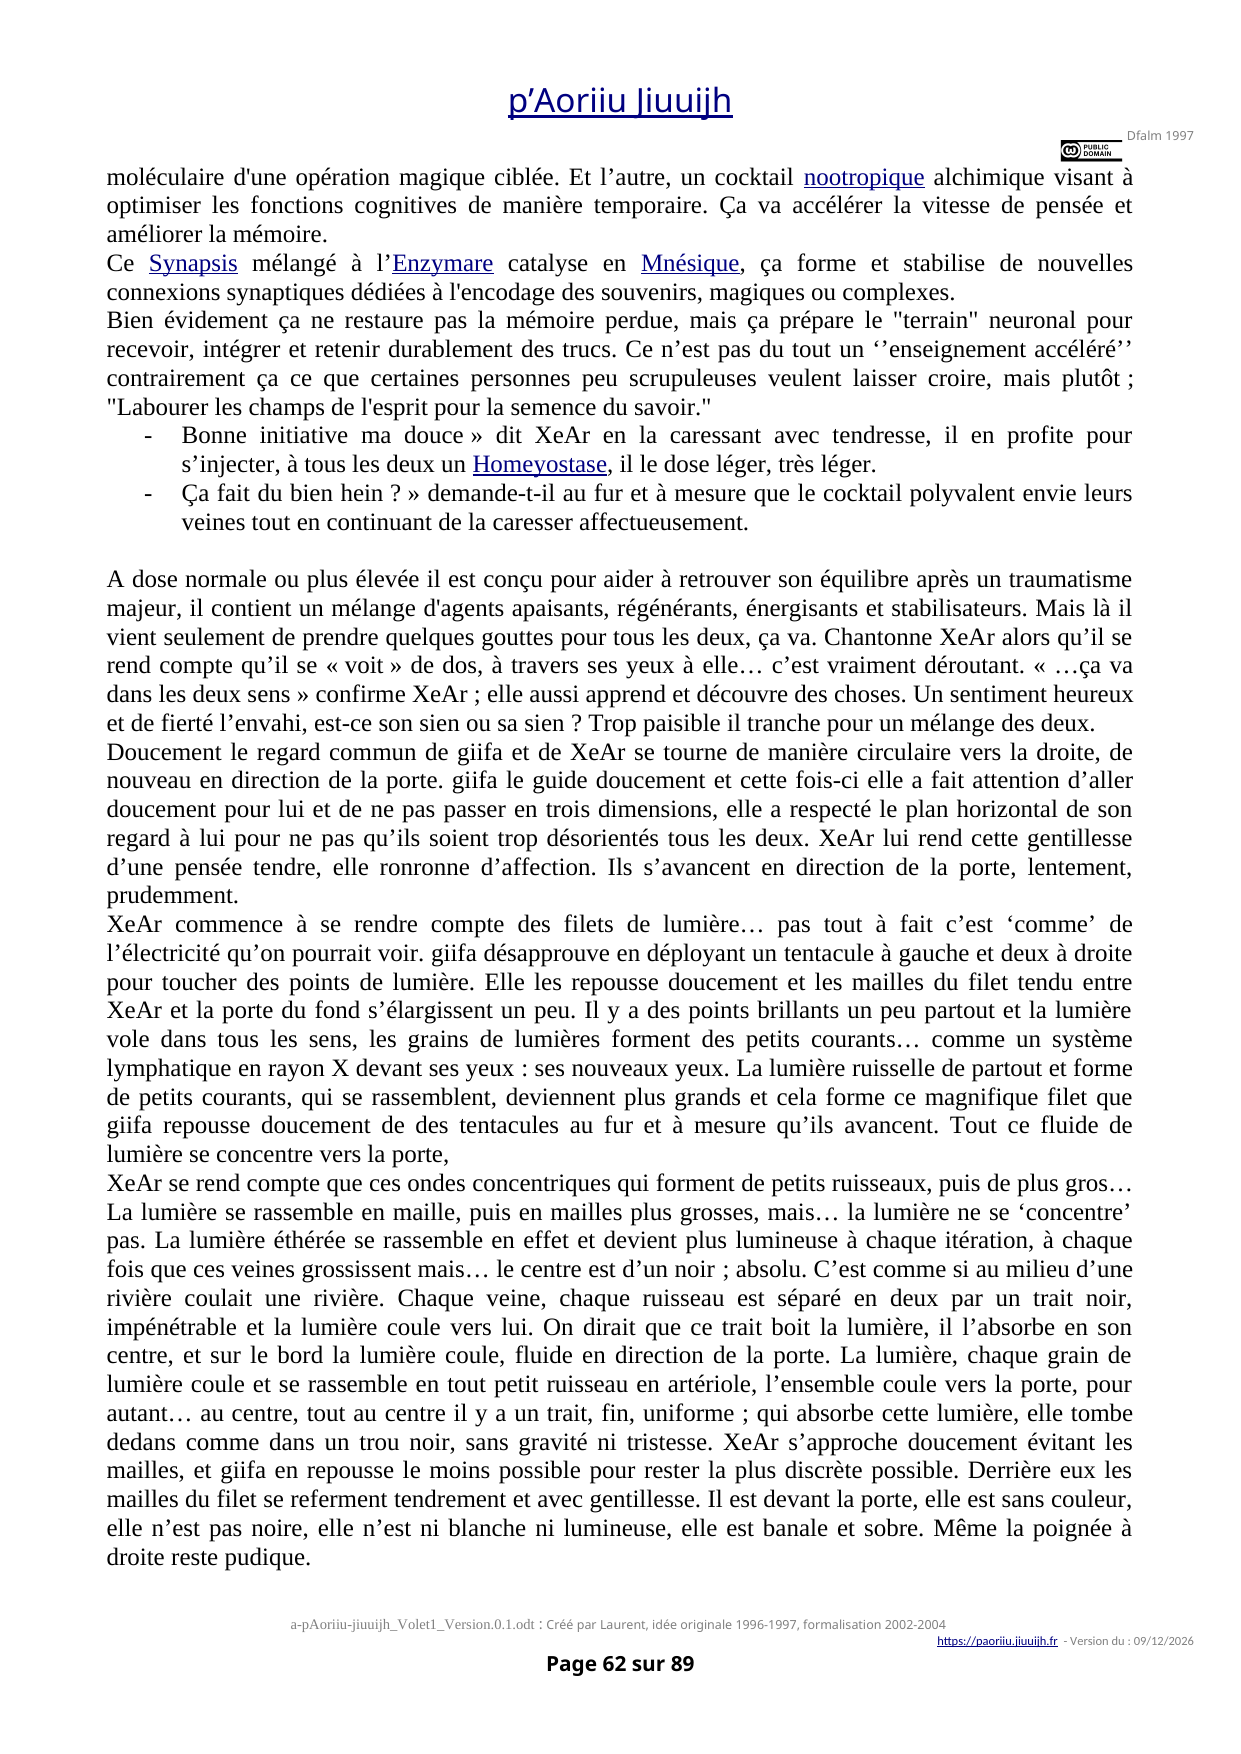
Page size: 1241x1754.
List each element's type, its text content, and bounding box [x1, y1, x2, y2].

text XeAr commence à se rendre compte des filets de lumière… pas tout à fait c’est ‘comme’ de l’électricité qu’on pourrait voir. giifa désapprouve en déployant un tentacule à gauche et deux à droite pour toucher des points de lumière. Elle les repousse doucement et les mailles du filet tendu entre XeAr et la porte du fond s’élargissent un peu. Il y a des points brillants un peu partout et la lumière vole dans tous les sens, les grains de lumières forment des petits courants… comme un système lymphatique en rayon X devant ses yeux : ses nouveaux yeux. La lumière ruisselle de partout et forme de petits courants, qui se rassemblent, deviennent plus grands et cela forme ce magnifique filet que giifa repousse doucement de des tentacules au fur et à mesure qu’ils avancent. Tout ce fluide de lumière se concentre vers la porte, [106, 909, 1134, 1168]
list Ça fait du bien hein ? » demande-t-il au fur et à mesure que le cocktail polyvalent envie leurs veines tout en continuant de la caresser affectueusement. [144, 478, 1134, 536]
text moléculaire d'une opération magique ciblée. Et l’autre, un cocktail nootropique alchimique visant à optimiser les fonctions cognitives de manière temporaire. Ça va accélérer la vitesse de pensée et améliorer la mémoire. [106, 162, 1134, 248]
text Bien évidement ça ne restaure pas la mémoire perdue, mais ça prépare le "terrain" neuronal pour recevoir, intégrer et retenir durablement des trucs. Ce n’est pas du tout un ‘’enseignement accéléré’’ contrairement ça ce que certaines personnes peu scrupuleuses veulent laisser croire, mais plutôt ; "Labourer les champs de l'esprit pour la semence du savoir." [106, 306, 1134, 421]
text XeAr se rend compte que ces ondes concentriques qui forment de petits ruisseaux, puis de plus gros… La lumière se rassemble en maille, puis en mailles plus grosses, mais… la lumière ne se ‘concentre’ pas. La lumière éthérée se rassemble en effet et devient plus lumineuse à chaque itération, à chaque fois que ces veines grossissent mais… le centre est d’un noir ; absolu. C’est comme si au milieu d’une rivière coulait une rivière. Chaque veine, chaque ruisseau est séparé en deux par un trait noir, impénétrable et la lumière coule vers lui. On dirait que ce trait boit la lumière, il l’absorbe en son centre, et sur le bord la lumière coule, fluide en direction de la porte. La lumière, chaque grain de lumière coule et se rassemble en tout petit ruisseau en artériole, l’ensemble coule vers la porte, pour autant… au centre, tout au centre il y a un trait, fin, uniforme ; qui absorbe cette lumière, elle tombe dedans comme dans un trou noir, sans gravité ni tristesse. XeAr s’approche doucement évitant les mailles, et giifa en repousse le moins possible pour rester la plus discrète possible. Derrière eux les mailles du filet se referment tendrement et avec gentillesse. Il est devant la porte, elle est sans couleur, elle n’est pas noire, elle n’est ni blanche ni lumineuse, elle est banale et sobre. Même la poignée à droite reste pudique. [106, 1168, 1134, 1571]
text Ce Synapsis mélangé à l’Enzymare catalyse en Mnésique, ça forme et stabilise de nouvelles connexions synaptiques dédiées à l'encodage des souvenirs, magiques ou complexes. [106, 248, 1134, 306]
text A dose normale ou plus élevée il est conçu pour aider à retrouver son équilibre après un traumatisme majeur, il contient un mélange d'agents apaisants, régénérants, énergisants et stabilisateurs. Mais là il vient seulement de prendre quelques gouttes pour tous les deux, ça va. Chantonne XeAr alors qu’il se rend compte qu’il se « voit » de dos, à travers ses yeux à elle… c’est vraiment déroutant. « …ça va dans les deux sens » confirme XeAr ; elle aussi apprend et découvre des choses. Un sentiment heureux et de fierté l’envahi, est-ce son sien ou sa sien ? Trop paisible il tranche pour un mélange des deux. [106, 564, 1134, 737]
text Doucement le regard commun de giifa et de XeAr se tourne de manière circulaire vers la droite, de nouveau en direction de la porte. giifa le guide doucement et cette fois-ci elle a fait attention d’aller doucement pour lui et de ne pas passer en trois dimensions, elle a respecté le plan horizontal de son regard à lui pour ne pas qu’ils soient trop désorientés tous les deux. XeAr lui rend cette gentillesse d’une pensée tendre, elle ronronne d’affection. Ils s’avancent en direction de la porte, lentement, prudemment. [106, 737, 1134, 909]
list Bonne initiative ma douce » dit XeAr en la caressant avec tendresse, il en profite pour s’injecter, à tous les deux un Homeyostase, il le dose léger, très léger. [144, 421, 1134, 478]
